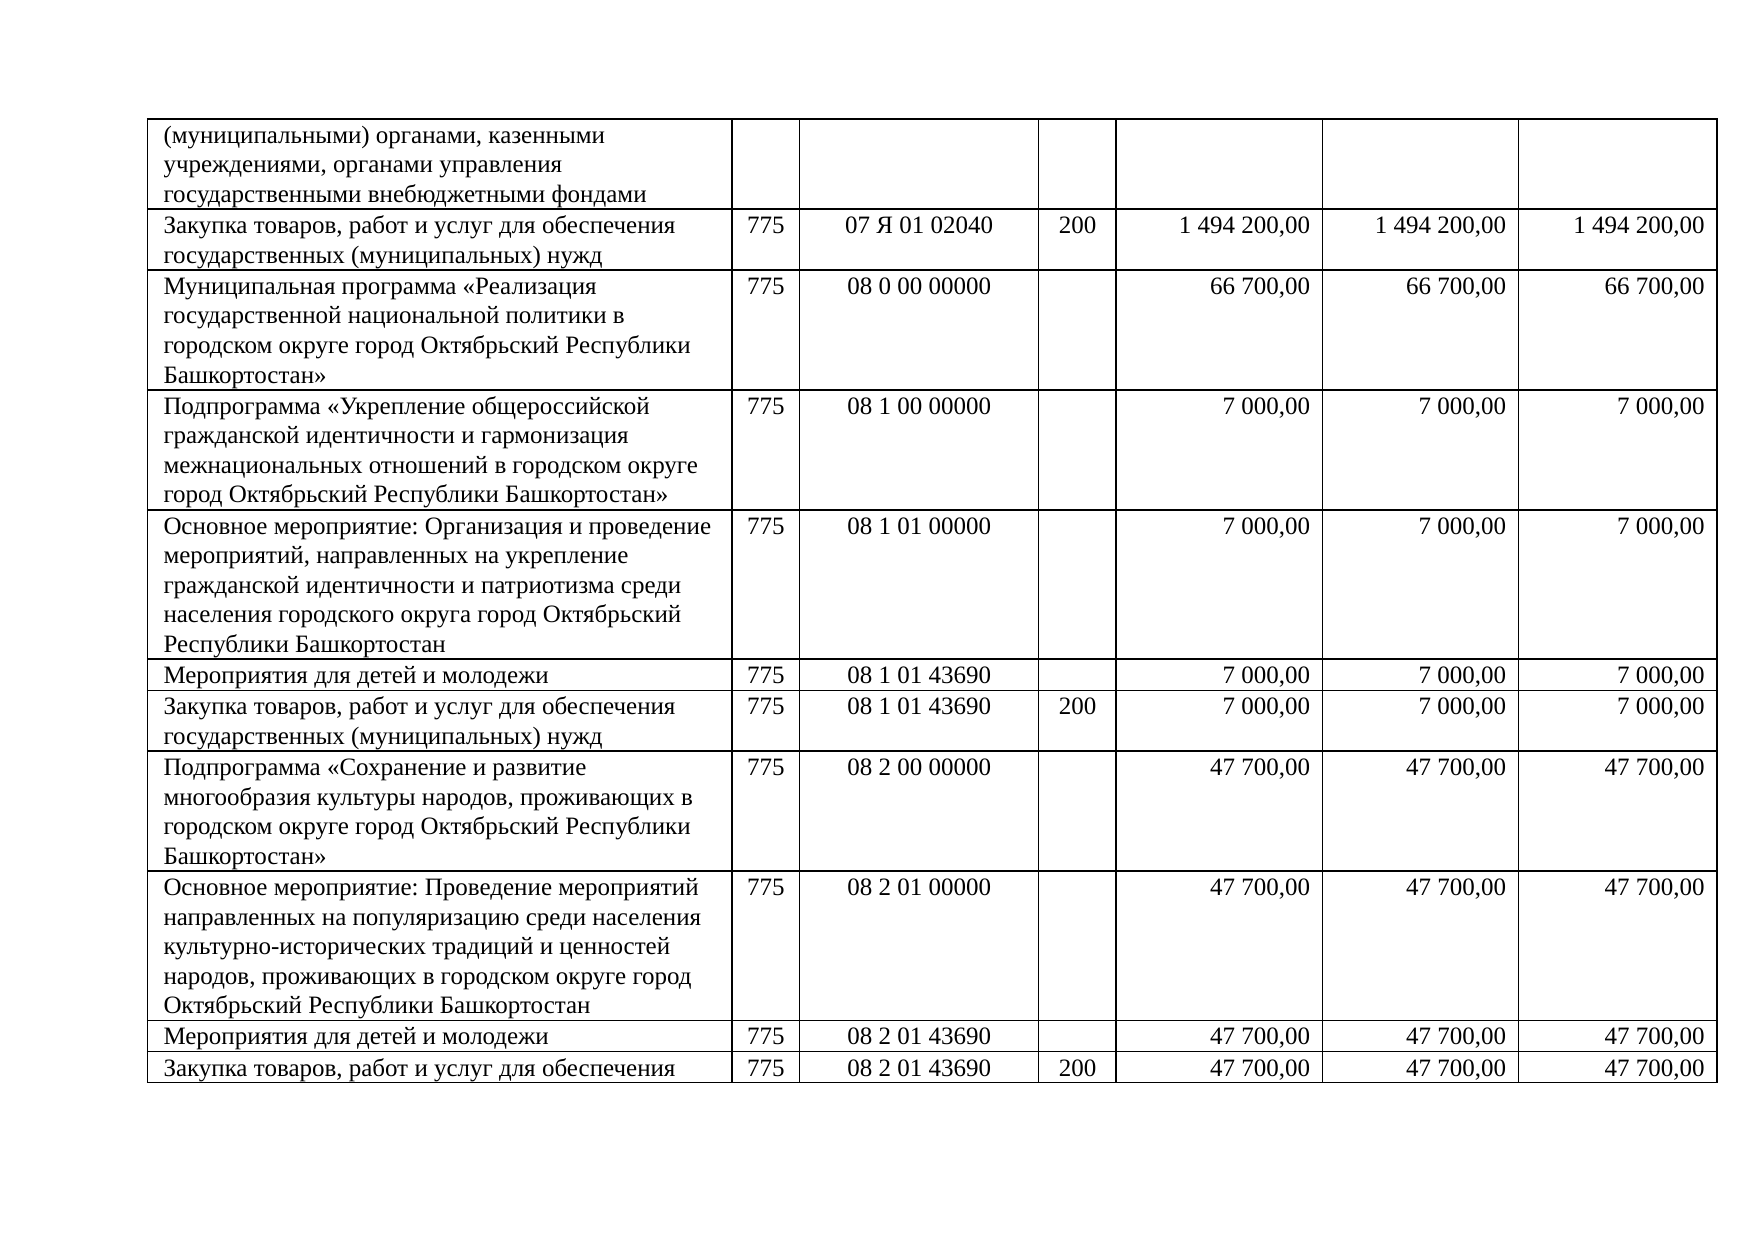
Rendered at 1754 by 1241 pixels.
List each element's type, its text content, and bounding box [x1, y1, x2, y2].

table_cell Мероприятия для детей и молодежи [148, 660, 731, 689]
table_cell [1039, 120, 1115, 208]
table_cell 775 [733, 752, 799, 870]
table_cell 66 700,00 [1519, 271, 1716, 389]
table_cell 7 000,00 [1323, 391, 1518, 509]
table_cell 7 000,00 [1117, 691, 1322, 750]
table_cell 47 700,00 [1519, 872, 1716, 1019]
table_cell Закупка товаров, работ и услуг для обеспечения [148, 1052, 731, 1082]
table_cell 7 000,00 [1323, 511, 1518, 658]
table_cell 47 700,00 [1519, 752, 1716, 870]
table_cell 7 000,00 [1323, 691, 1518, 750]
table_cell 7 000,00 [1519, 391, 1716, 509]
table_cell 775 [733, 391, 799, 509]
table_cell (муниципальными) органами, казенными учреждениями, органами управления государственными внебюджетными фондами [148, 120, 731, 208]
table_cell 775 [733, 660, 799, 689]
table_cell 775 [733, 1021, 799, 1051]
table_cell 775 [733, 1052, 799, 1082]
table_cell 08 1 01 43690 [800, 660, 1038, 689]
table_cell 08 1 00 00000 [800, 391, 1038, 509]
table_cell [1039, 872, 1115, 1019]
table_cell 775 [733, 511, 799, 658]
table_cell 775 [733, 271, 799, 389]
table_cell 66 700,00 [1323, 271, 1518, 389]
table_cell 200 [1039, 210, 1115, 269]
table_cell 08 2 01 43690 [800, 1021, 1038, 1051]
table_cell 66 700,00 [1117, 271, 1322, 389]
table_cell Основное мероприятие: Проведение мероприятий направленных на популяризацию среди населения культурно-исторических традиций и ценностей народов, проживающих в городском округе город Октябрьский Республики Башкортостан [148, 872, 731, 1019]
table_cell 7 000,00 [1117, 391, 1322, 509]
table_cell 47 700,00 [1323, 1021, 1518, 1051]
table_cell 47 700,00 [1117, 1021, 1322, 1051]
table_cell Муниципальная программа «Реализация государственной национальной политики в городском округе город Октябрьский Республики Башкортостан» [148, 271, 731, 389]
table_cell [1039, 752, 1115, 870]
table_cell Подпрограмма «Укрепление общероссийской гражданской идентичности и гармонизация межнациональных отношений в городском округе город Октябрьский Республики Башкортостан» [148, 391, 731, 509]
table_cell [1039, 660, 1115, 689]
table_cell [1039, 511, 1115, 658]
table_cell [1117, 120, 1322, 208]
table_cell 08 1 01 00000 [800, 511, 1038, 658]
table_cell 07 Я 01 02040 [800, 210, 1038, 269]
table_cell 200 [1039, 1052, 1115, 1082]
table_cell 775 [733, 872, 799, 1019]
table_cell 1 494 200,00 [1519, 210, 1716, 269]
table_cell [1039, 271, 1115, 389]
table_cell 47 700,00 [1117, 1052, 1322, 1082]
table_cell [733, 120, 799, 208]
table_cell 47 700,00 [1323, 752, 1518, 870]
table_cell 1 494 200,00 [1323, 210, 1518, 269]
table_cell 1 494 200,00 [1117, 210, 1322, 269]
table_cell Подпрограмма «Сохранение и развитие многообразия культуры народов, проживающих в городском округе город Октябрьский Республики Башкортостан» [148, 752, 731, 870]
table_cell 7 000,00 [1117, 660, 1322, 689]
table_cell 775 [733, 210, 799, 269]
table_cell 47 700,00 [1323, 1052, 1518, 1082]
table_cell 08 2 01 00000 [800, 872, 1038, 1019]
table_cell 47 700,00 [1117, 752, 1322, 870]
table_cell 7 000,00 [1117, 511, 1322, 658]
table_cell 47 700,00 [1117, 872, 1322, 1019]
table_cell [1323, 120, 1518, 208]
table_cell 7 000,00 [1519, 511, 1716, 658]
table_cell 7 000,00 [1519, 691, 1716, 750]
table_cell 775 [733, 691, 799, 750]
table_cell Закупка товаров, работ и услуг для обеспечения государственных (муниципальных) нужд [148, 691, 731, 750]
table_cell Мероприятия для детей и молодежи [148, 1021, 731, 1051]
table_cell 200 [1039, 691, 1115, 750]
table_cell [1039, 1021, 1115, 1051]
table_cell [800, 120, 1038, 208]
table_cell 08 1 01 43690 [800, 691, 1038, 750]
table_cell 08 2 01 43690 [800, 1052, 1038, 1082]
table_cell 08 0 00 00000 [800, 271, 1038, 389]
table_cell Закупка товаров, работ и услуг для обеспечения государственных (муниципальных) нужд [148, 210, 731, 269]
table_cell 47 700,00 [1519, 1021, 1716, 1051]
table_cell [1519, 120, 1716, 208]
table_cell Основное мероприятие: Организация и проведение мероприятий, направленных на укрепление гражданской идентичности и патриотизма среди населения городского округа город Октябрьский Республики Башкортостан [148, 511, 731, 658]
table_cell 47 700,00 [1519, 1052, 1716, 1082]
table_cell 7 000,00 [1323, 660, 1518, 689]
table_cell 47 700,00 [1323, 872, 1518, 1019]
table_cell 08 2 00 00000 [800, 752, 1038, 870]
table_cell [1039, 391, 1115, 509]
table_cell 7 000,00 [1519, 660, 1716, 689]
